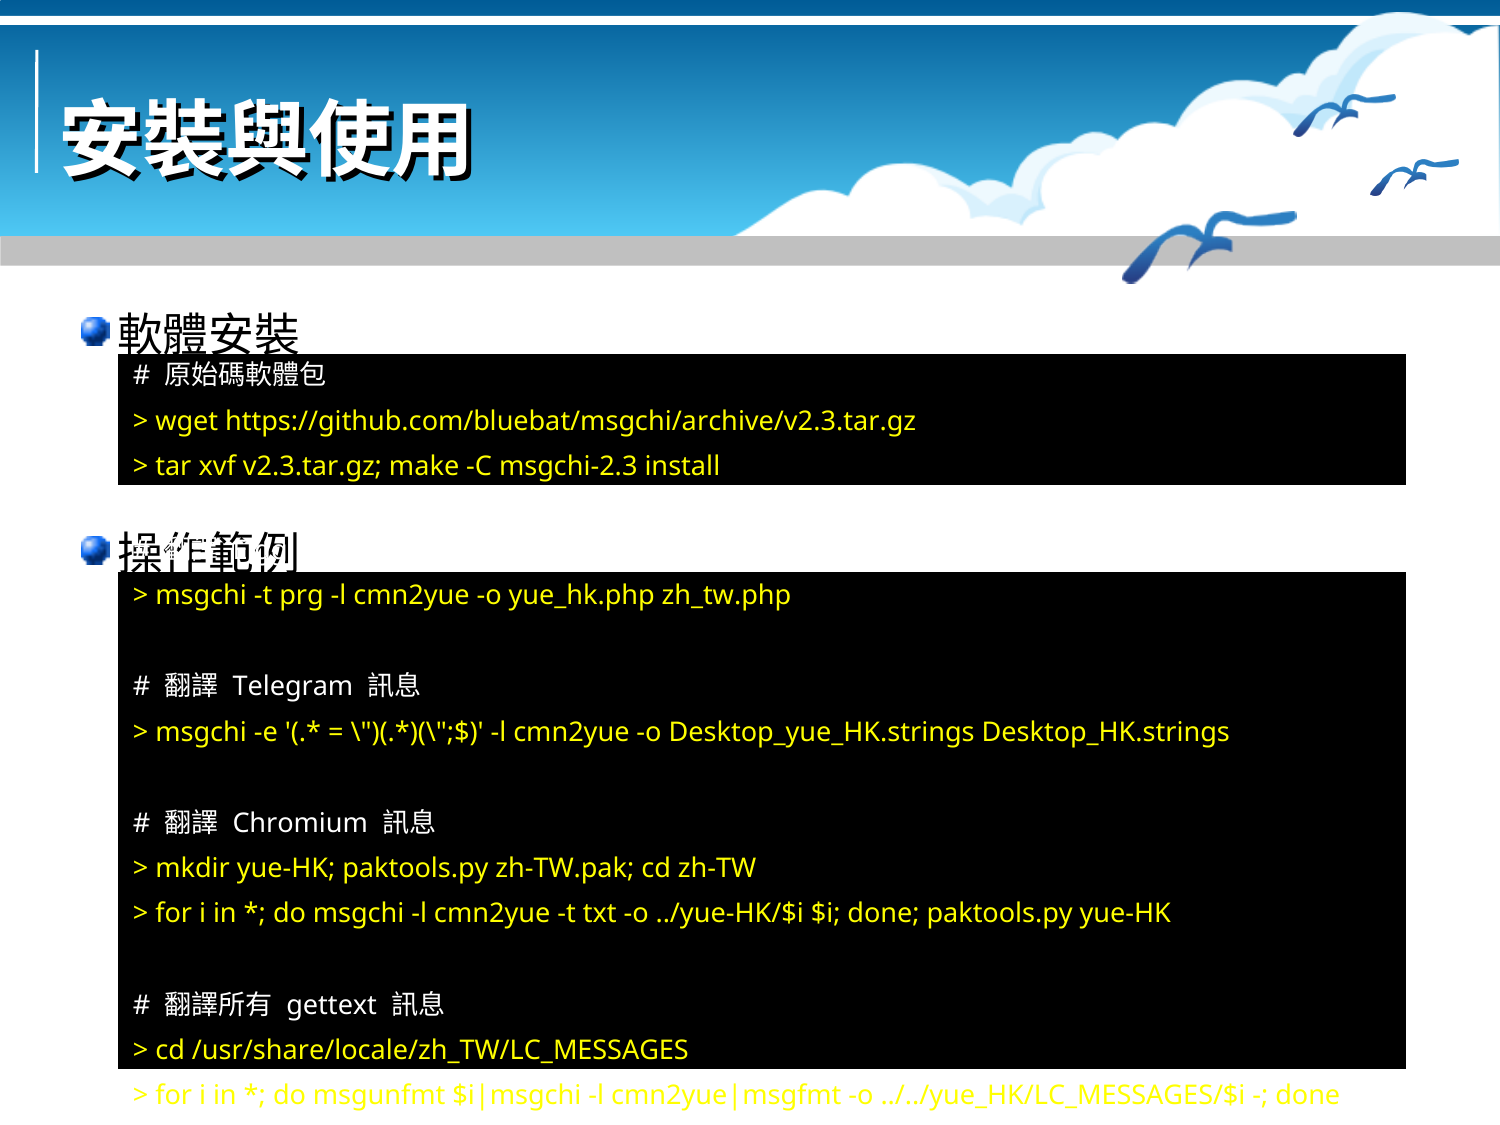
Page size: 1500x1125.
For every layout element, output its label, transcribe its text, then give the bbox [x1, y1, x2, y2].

title 安裝與使用 [59, 86, 1465, 186]
picture [730, 12, 1500, 284]
text_box # 原始碼軟體包 > wget https://github.com/bluebat/msgchi/archive/v2.3.tar.gz > tar xvf v2.3.tar.gz; make -C msgchi-2.3 install [118, 354, 1406, 485]
text_box # 翻譯 Elgg 訊息 > msgchi -t prg -l cmn2yue -o yue_hk.php zh_tw.php # 翻譯 Telegram 訊息 > msgchi -e '(.* = \")(.*)(\";$)' -l cmn2yue -o Desktop_yue_HK.strings Desktop_HK.strings # 翻譯 Chromium 訊息 > mkdir yue-HK; paktools.py zh-TW.pak; cd zh-TW > for i in *; do msgchi -l cmn2yue -t txt -o ../yue-HK/$i $i; done; paktools.py yue-HK # 翻譯所有 gettext 訊息 > cd /usr/share/locale/zh_TW/LC_MESSAGES > for i in *; do msgunfmt $i|msgchi -l cmn2yue|msgfmt -o ../../yue_HK/LC_MESSAGES/$i -; done [118, 572, 1406, 1069]
text_box 軟體安裝 操作範例 [66, 290, 1382, 1016]
